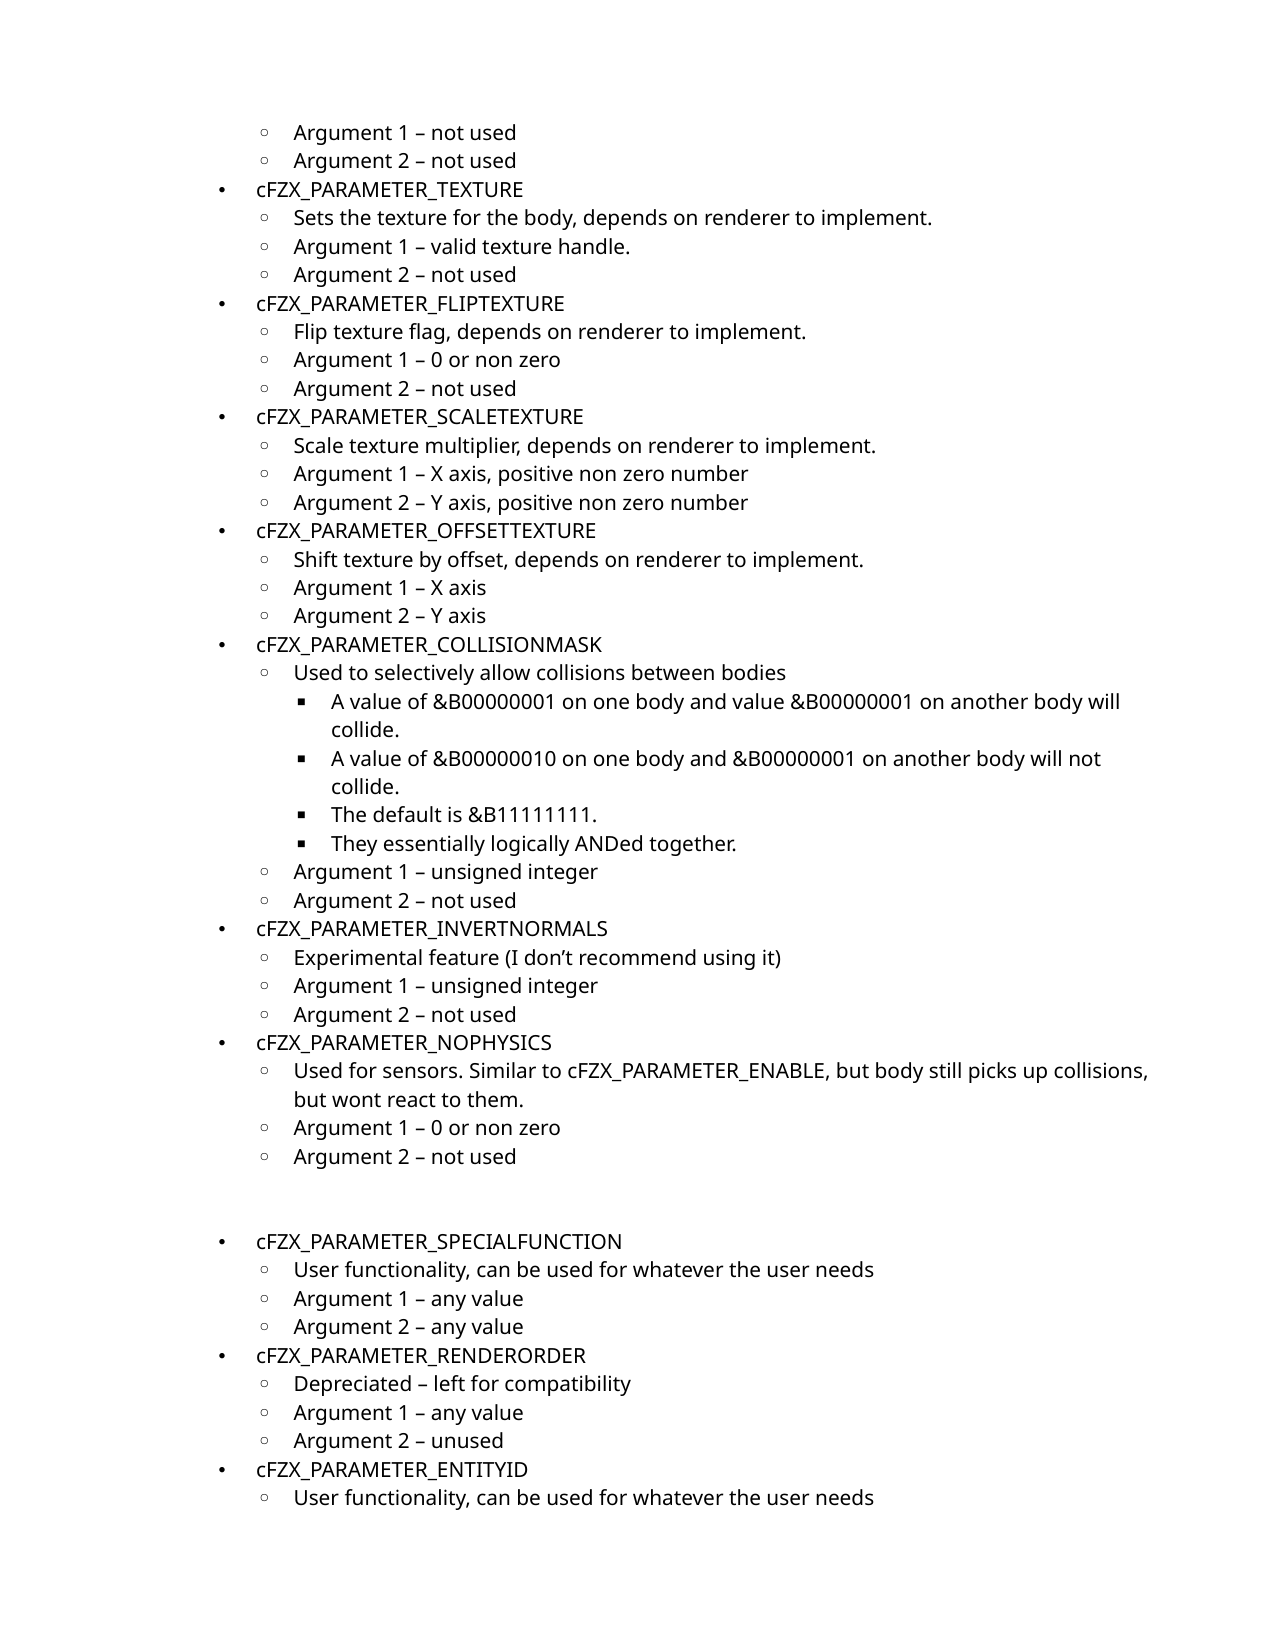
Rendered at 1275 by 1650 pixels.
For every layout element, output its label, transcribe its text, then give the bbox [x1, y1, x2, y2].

list cFZX_PARAMETER_COLLISIONMASK [218, 630, 1157, 658]
list cFZX_PARAMETER_RENDERORDER [218, 1341, 1157, 1369]
list User functionality, can be used for whatever the user needs [256, 1483, 1157, 1512]
list cFZX_PARAMETER_NOPHYSICS [218, 1028, 1157, 1057]
list cFZX_PARAMETER_OFFSETTEXTURE [218, 516, 1157, 545]
list Used for sensors. Similar to cFZX_PARAMETER_ENABLE, but body still picks up collisions, but wont react to them. [256, 1057, 1157, 1113]
list A value of &B00000001 on one body and value &B00000001 on another body will collide. [293, 687, 1157, 744]
list Argument 1 – not used [256, 118, 1157, 147]
list Argument 1 – unsigned integer [256, 971, 1157, 1000]
list Argument 2 – unused [256, 1426, 1157, 1455]
list Argument 2 – not used [256, 374, 1157, 402]
list Argument 1 – X axis, positive non zero number [256, 459, 1157, 488]
list Argument 2 – Y axis [256, 602, 1157, 630]
list Argument 1 – unsigned integer [256, 857, 1157, 886]
list cFZX_PARAMETER_SPECIALFUNCTION [218, 1227, 1157, 1256]
list Scale texture multiplier, depends on renderer to implement. [256, 431, 1157, 459]
list Argument 1 – X axis [256, 573, 1157, 602]
list Experimental feature (I don’t recommend using it) [256, 943, 1157, 971]
list Sets the texture for the body, depends on renderer to implement. [256, 203, 1157, 232]
list Argument 2 – not used [256, 886, 1157, 914]
list Argument 1 – any value [256, 1284, 1157, 1312]
list Argument 2 – not used [256, 1142, 1157, 1170]
list The default is &B11111111. [293, 801, 1157, 829]
list Shift texture by offset, depends on renderer to implement. [256, 545, 1157, 573]
list A value of &B00000010 on one body and &B00000001 on another body will not collide. [293, 744, 1157, 801]
list Argument 1 – any value [256, 1398, 1157, 1426]
list Argument 2 – not used [256, 147, 1157, 175]
list User functionality, can be used for whatever the user needs [256, 1256, 1157, 1284]
list Argument 2 – any value [256, 1312, 1157, 1341]
list cFZX_PARAMETER_ENTITYID [218, 1455, 1157, 1483]
list They essentially logically ANDed together. [293, 829, 1157, 857]
list cFZX_PARAMETER_INVERTNORMALS [218, 914, 1157, 943]
list Used to selectively allow collisions between bodies [256, 658, 1157, 687]
list Flip texture flag, depends on renderer to implement. [256, 317, 1157, 346]
list Argument 2 – not used [256, 260, 1157, 289]
list cFZX_PARAMETER_TEXTURE [218, 175, 1157, 203]
list Argument 1 – 0 or non zero [256, 346, 1157, 374]
list Argument 2 – Y axis, positive non zero number [256, 488, 1157, 516]
list Argument 1 – 0 or non zero [256, 1113, 1157, 1142]
list cFZX_PARAMETER_SCALETEXTURE [218, 402, 1157, 431]
list cFZX_PARAMETER_FLIPTEXTURE [218, 289, 1157, 317]
list Argument 2 – not used [256, 1000, 1157, 1028]
list Argument 1 – valid texture handle. [256, 232, 1157, 260]
list Depreciated – left for compatibility [256, 1369, 1157, 1398]
